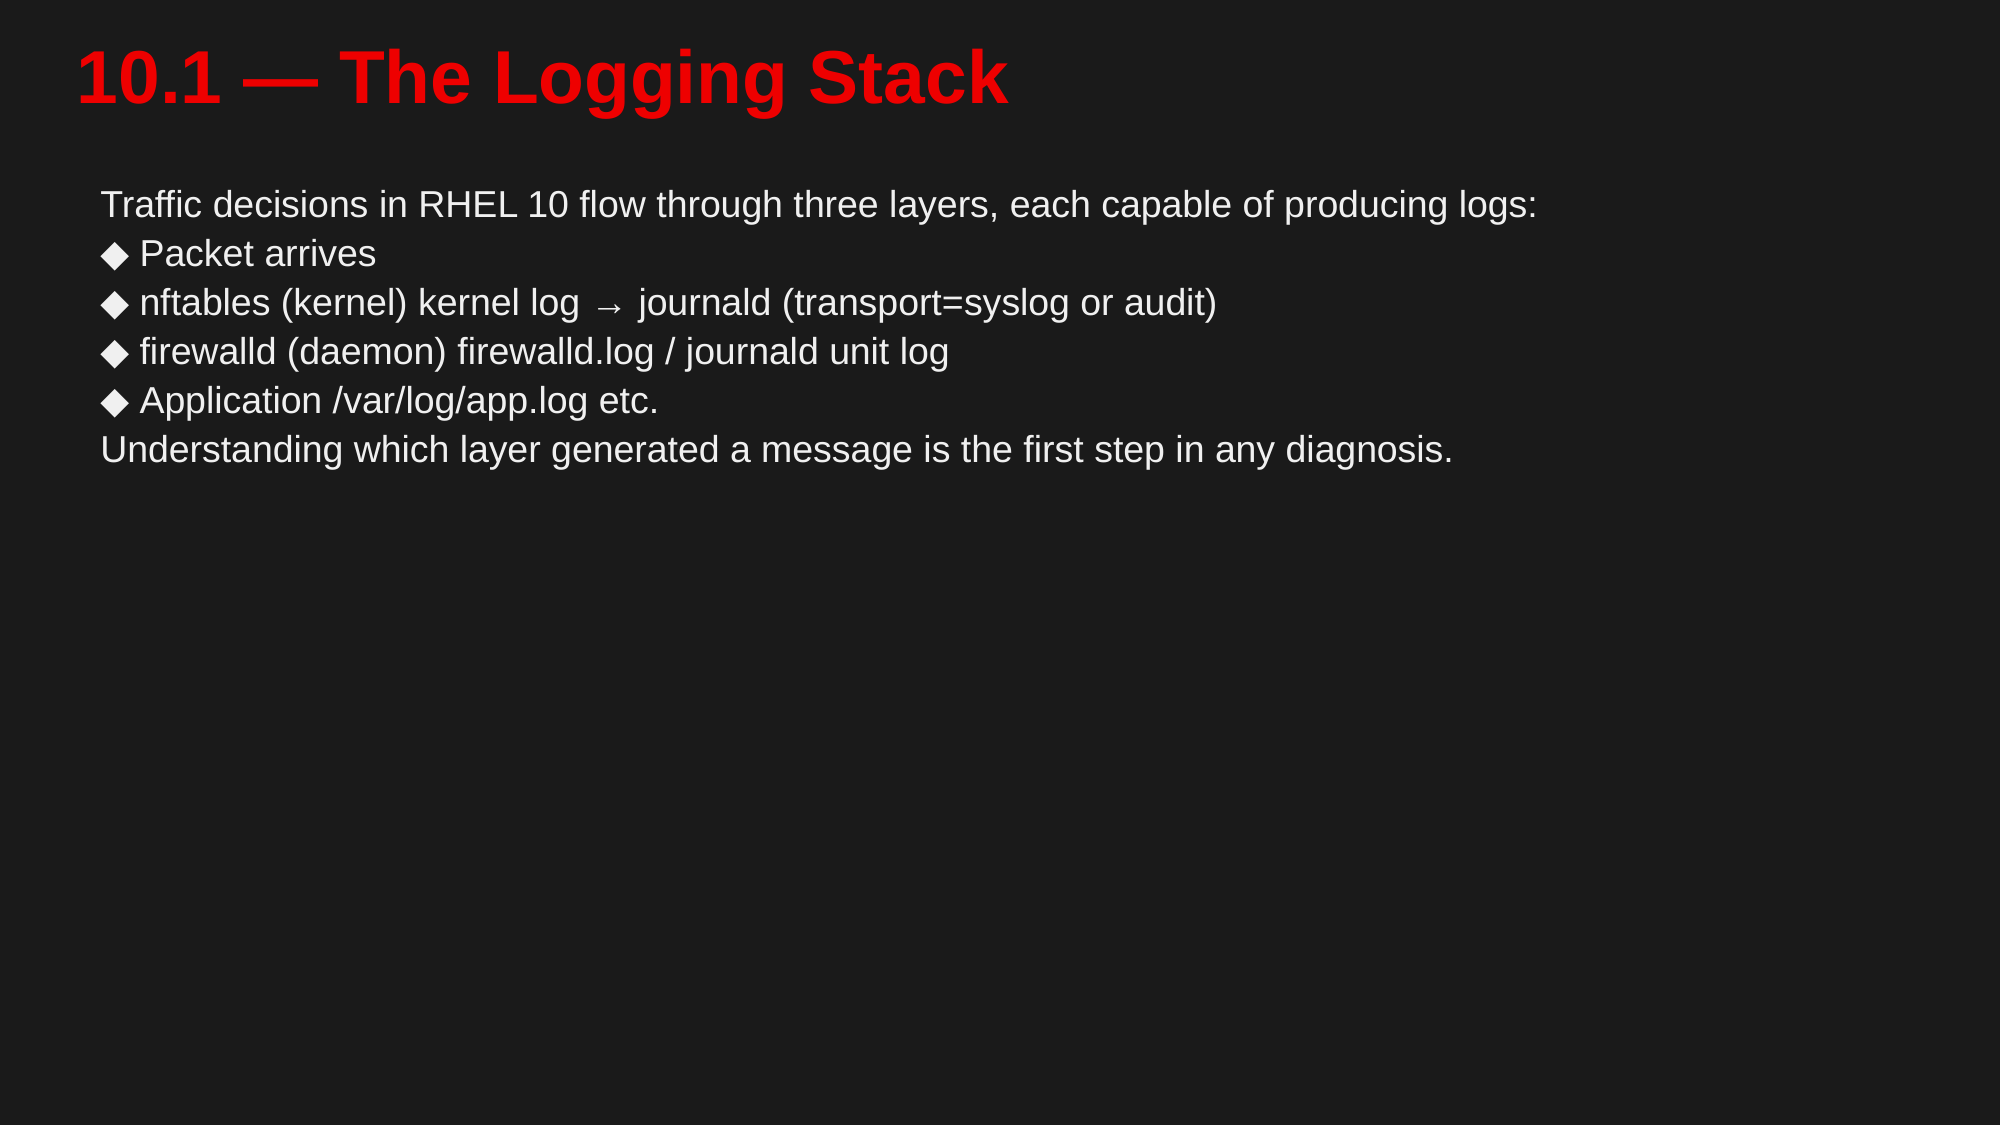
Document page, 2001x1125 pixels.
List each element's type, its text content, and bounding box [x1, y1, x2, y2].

text_box 10.1 — The Logging Stack [59, 23, 1942, 154]
text_box Traffic decisions in RHEL 10 flow through three layers, each capable of producing logs: ◆ Packet arrives ◆ nftables (kernel) kernel log → journald (transport=syslog or audit) ◆ firewalld (daemon) firewalld.log / journald unit log ◆ Application /var/log/app.log etc. Understanding which layer generated a message is the first step in any diagnosis. [59, 171, 1942, 1087]
